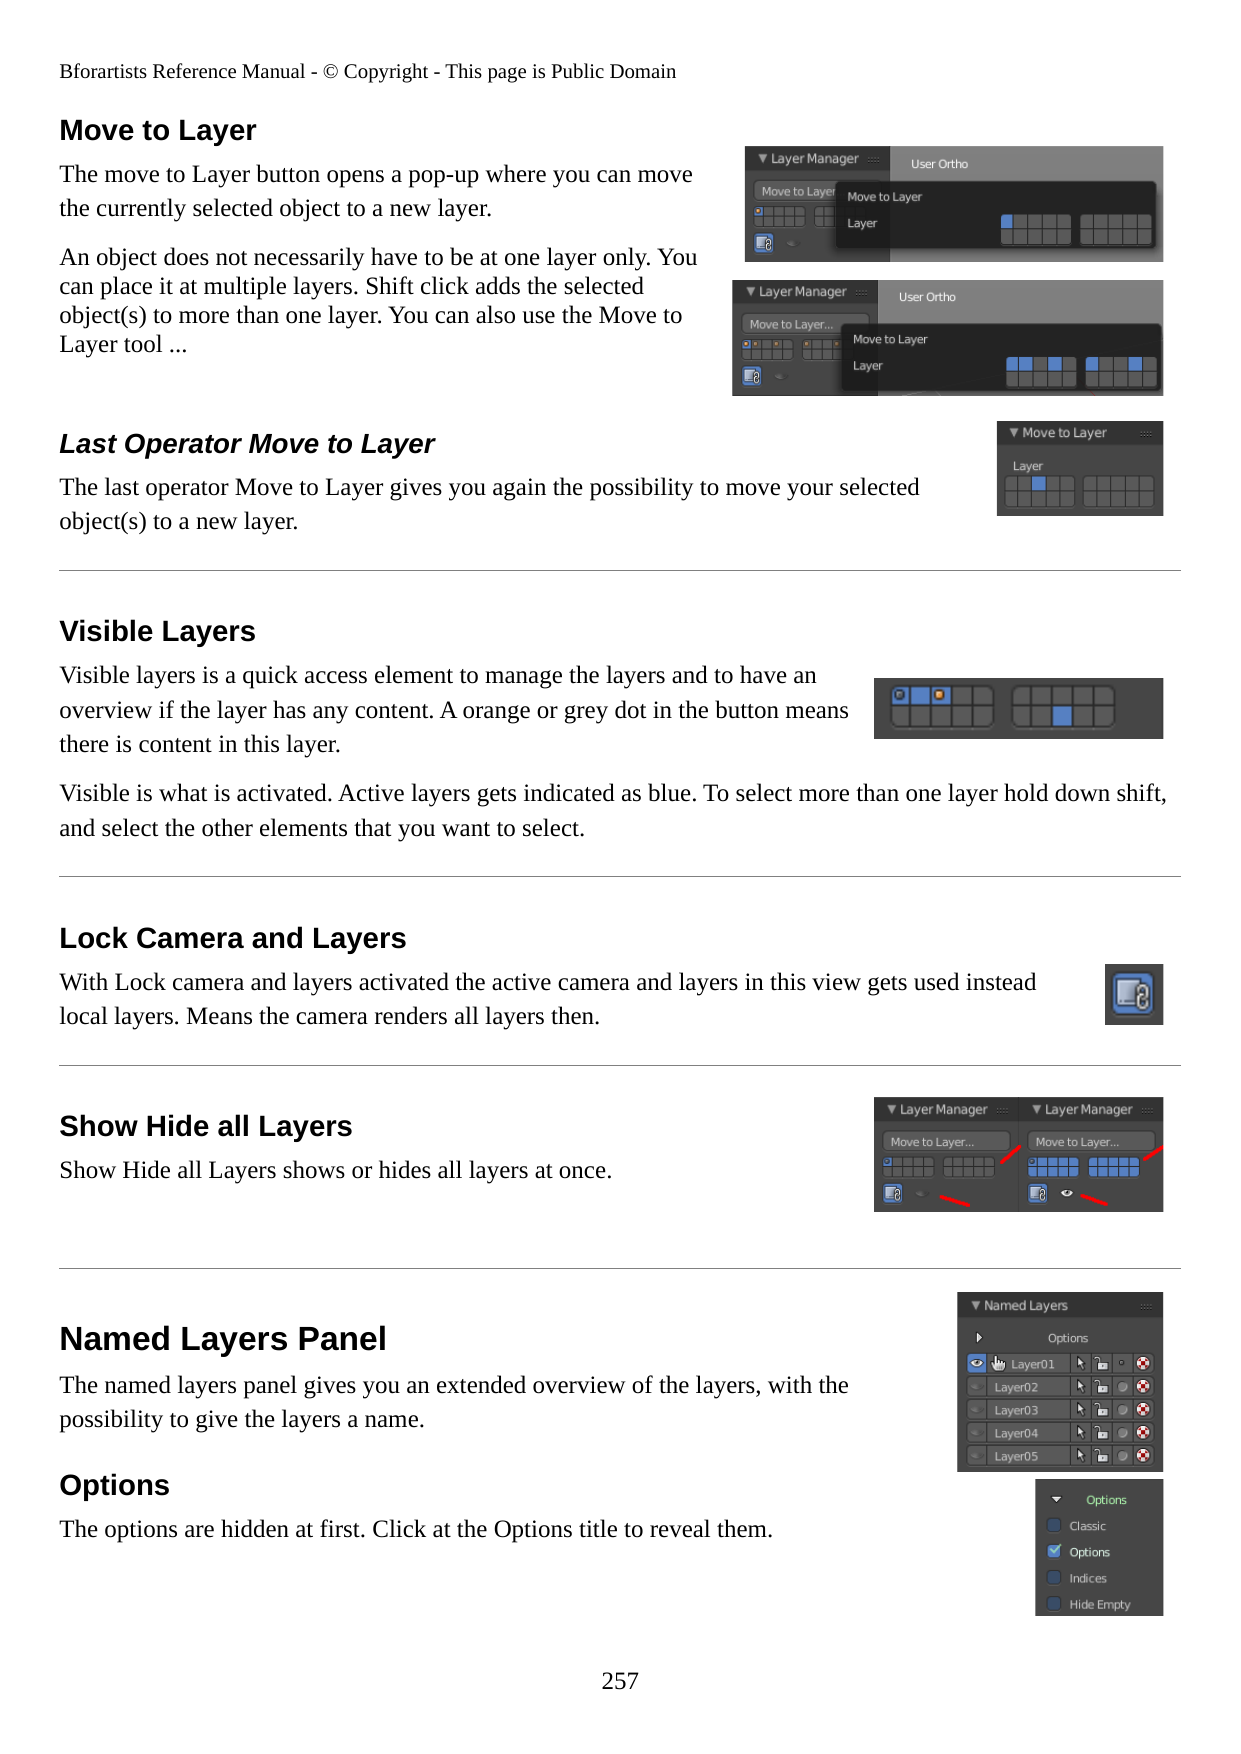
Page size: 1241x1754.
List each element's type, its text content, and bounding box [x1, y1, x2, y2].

text The last operator Move to Layer gives you again the possibility to move your selected object(s) to a new layer. [59, 472, 1181, 535]
text The named layers panel gives you an extended overview of the layers, with the possibility to give the layers a name. [59, 1370, 957, 1433]
text The move to Layer button opens a pop-up where you can move the currently selected object to a new layer. [59, 159, 744, 222]
text With Lock camera and layers activated the active camera and layers in this view gets used instead local layers. Means the camera renders all layers then. [59, 967, 1181, 1030]
picture [1105, 964, 1164, 1025]
text Visible layers is a quick access element to manage the layers and to have an overview if the layer has any content. A orange or grey dot in the button means there is content in this layer. [59, 660, 1181, 758]
subtitle Lock Camera and Layers [59, 921, 1181, 954]
subtitle Visible Layers [59, 614, 1181, 648]
subtitle Named Layers Panel [59, 1318, 957, 1357]
picture [874, 678, 1164, 739]
subtitle Show Hide all Layers [59, 1109, 874, 1143]
picture [996, 421, 1164, 516]
text Visible is what is activated. Active layers gets indicated as blue. To select more than one layer hold down shift, and select the other elements that you want to select. [59, 778, 1181, 842]
subtitle Last Operator Move to Layer [59, 427, 996, 459]
subtitle [1164, 1318, 1181, 1357]
picture [957, 1292, 1164, 1472]
subtitle [1164, 1109, 1181, 1143]
text The options are hidden at first. Click at the Options title to reveal them. [59, 1514, 1035, 1543]
picture [732, 280, 1164, 396]
picture [874, 1097, 1164, 1212]
subtitle Options [59, 1468, 1181, 1502]
subtitle Move to Layer [59, 113, 1181, 146]
picture [744, 146, 1164, 262]
text An object does not necessarily have to be at one layer only. You can place it at multiple layers. Shift click adds the selected object(s) to more than one layer. You can also use the Move to Layer tool ... [59, 242, 1181, 357]
subtitle [1164, 427, 1181, 459]
text Show Hide all Layers shows or hides all layers at once. [59, 1155, 874, 1184]
picture [1035, 1479, 1164, 1616]
